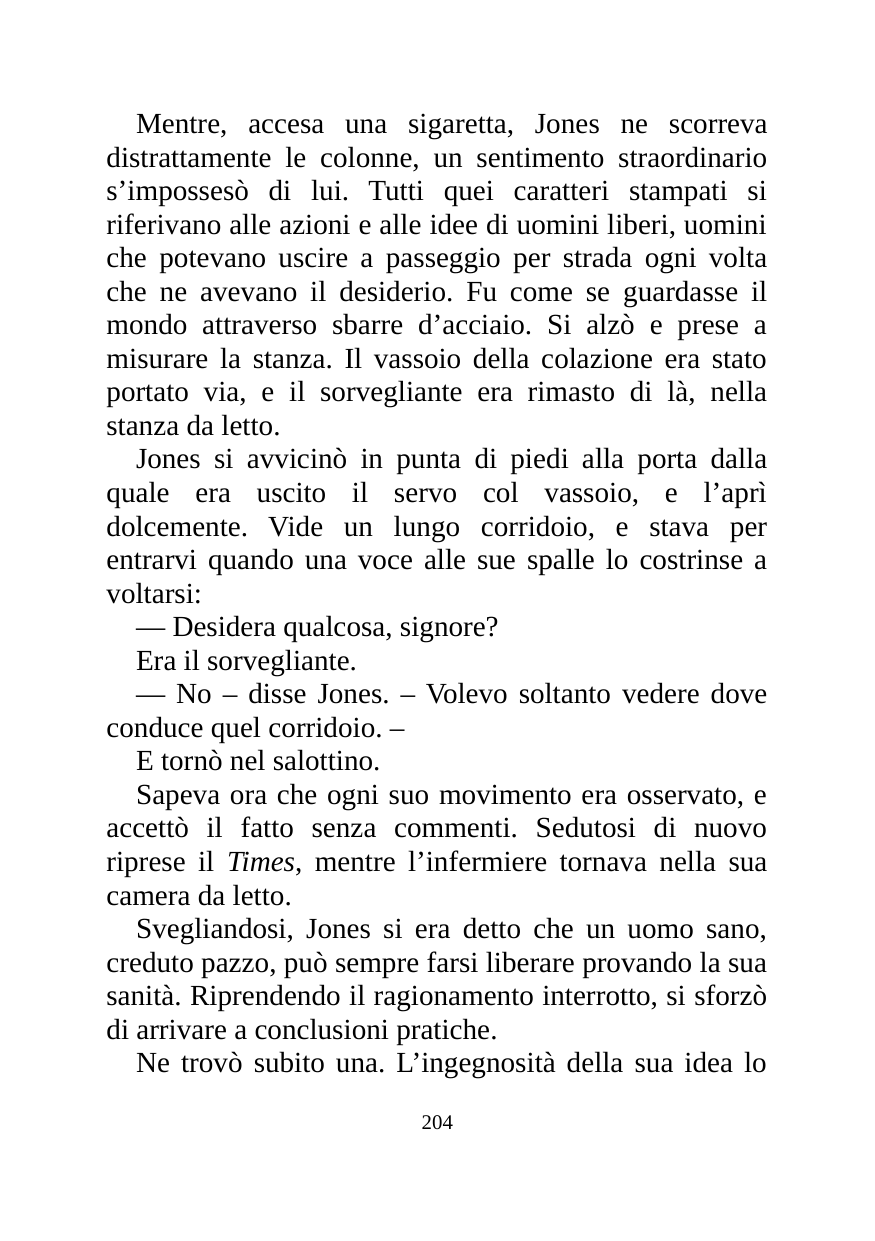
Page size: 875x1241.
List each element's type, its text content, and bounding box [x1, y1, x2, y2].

text E tornò nel salottino. [106, 743, 768, 777]
text Jones si avvicinò in punta di piedi alla porta dalla quale era uscito il servo col vassoio, e l’aprì dolcemente. Vide un lungo corridoio, e stava per entrarvi quando una voce alle sue spalle lo costrinse a voltarsi: [106, 442, 768, 609]
text — No – disse Jones. – Volevo soltanto vedere dove conduce quel corridoio. – [106, 676, 768, 743]
text Era il sorvegliante. [106, 643, 768, 676]
text Mentre, accesa una sigaretta, Jones ne scorreva distrattamente le colonne, un sentimento straordinario s’impossesò di lui. Tutti quei caratteri stampati si riferivano alle azioni e alle idee di uomini liberi, uomini che potevano uscire a passeggio per strada ogni volta che ne avevano il desiderio. Fu come se guardasse il mondo attraverso sbarre d’acciaio. Si alzò e prese a misurare la stanza. Il vassoio della colazione era stato portato via, e il sorvegliante era rimasto di là, nella stanza da letto. [106, 106, 768, 442]
text Svegliandosi, Jones si era detto che un uomo sano, creduto pazzo, può sempre farsi liberare provando la sua sanità. Riprendendo il ragionamento interrotto, si sforzò di arrivare a conclusioni pratiche. [106, 911, 768, 1045]
text Sapeva ora che ogni suo movimento era osservato, e accettò il fatto senza commenti. Sedutosi di nuovo riprese il Times, mentre l’infermiere tornava nella sua camera da letto. [106, 777, 768, 911]
text Ne trovò subito una. L’ingegnosità della sua idea lo [106, 1045, 768, 1079]
text — Desidera qualcosa, signore? [106, 609, 768, 643]
